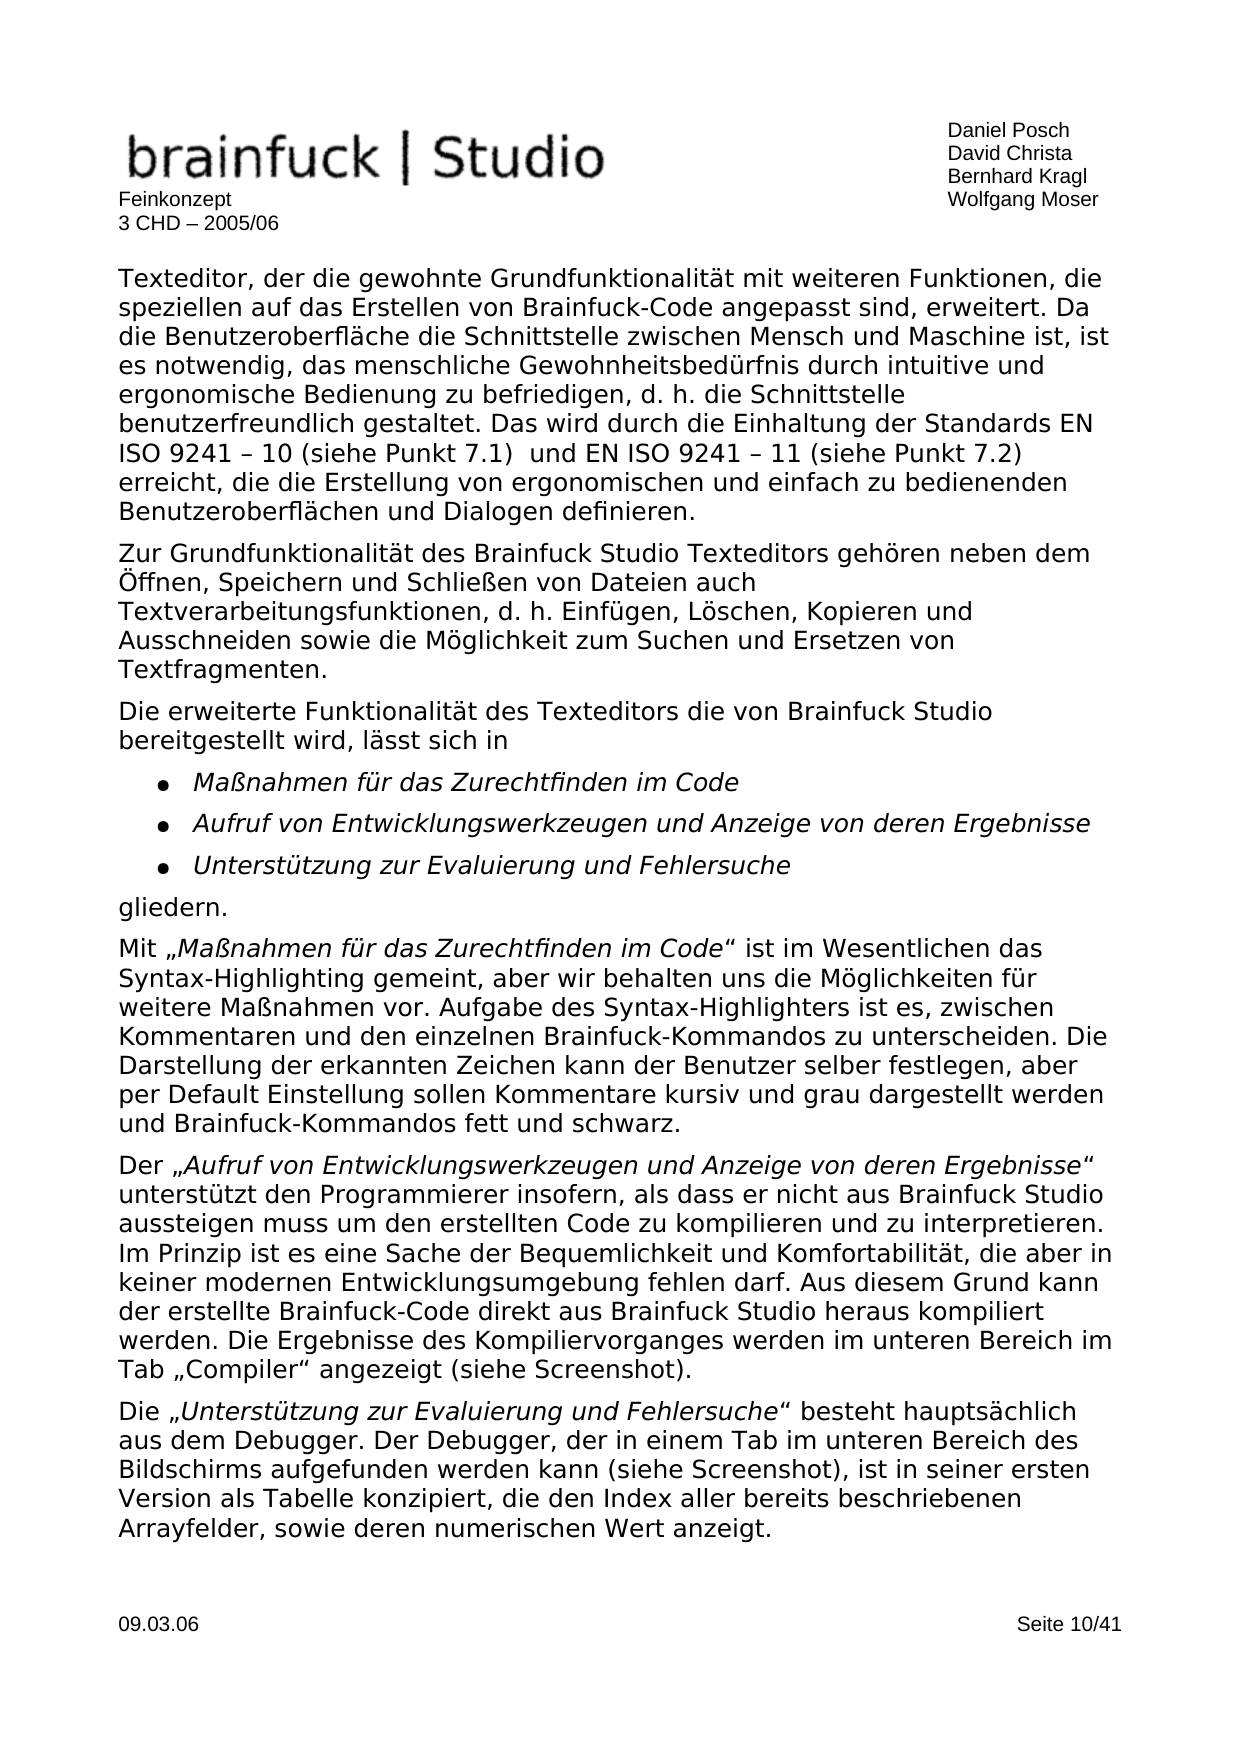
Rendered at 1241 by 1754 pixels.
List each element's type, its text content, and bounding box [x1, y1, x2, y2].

picture [118, 118, 609, 187]
list Unterstützung zur Evaluierung und Fehlersuche [156, 851, 1122, 880]
text Die „Unterstützung zur Evaluierung und Fehlersuche“ besteht hauptsächlich aus dem Debugger. Der Debugger, der in einem Tab im unteren Bereich des Bildschirms aufgefunden werden kann (siehe Screenshot), ist in seiner ersten Version als Tabelle konzipiert, die den Index aller bereits beschriebenen Arrayfelder, sowie deren numerischen Wert anzeigt. [118, 1397, 1122, 1543]
text Zur Grundfunktionalität des Brainfuck Studio Texteditors gehören neben dem Öffnen, Speichern und Schließen von Dateien auch Textverarbeitungsfunktionen, d. h. Einfügen, Löschen, Kopieren und Ausschneiden sowie die Möglichkeit zum Suchen und Ersetzen von Textfragmenten. [118, 539, 1122, 684]
list Aufruf von Entwicklungswerkzeugen und Anzeige von deren Ergebnisse [156, 809, 1122, 839]
text gliedern. [118, 893, 1122, 922]
text Texteditor, der die gewohnte Grundfunktionalität mit weiteren Funktionen, die speziellen auf das Erstellen von Brainfuck-Code angepasst sind, erweitert. Da die Benutzeroberfläche die Schnittstelle zwischen Mensch und Maschine ist, ist es notwendig, das menschliche Gewohnheitsbedürfnis durch intuitive und ergonomische Bedienung zu befriedigen, d. h. die Schnittstelle benutzerfreundlich gestaltet. Das wird durch die Einhaltung der Standards EN ISO 9241 – 10 (siehe Punkt 7.1) und EN ISO 9241 – 11 (siehe Punkt 7.2) erreicht, die die Erstellung von ergonomischen und einfach zu bedienenden Benutzeroberflächen und Dialogen definieren. [118, 264, 1122, 526]
text Mit „Maßnahmen für das Zurechtfinden im Code“ ist im Wesentlichen das Syntax-Highlighting gemeint, aber wir behalten uns die Möglichkeiten für weitere Maßnahmen vor. Aufgabe des Syntax-Highlighters ist es, zwischen Kommentaren und den einzelnen Brainfuck-Kommandos zu unterscheiden. Die Darstellung der erkannten Zeichen kann der Benutzer selber festlegen, aber per Default Einstellung sollen Kommentare kursiv und grau dargestellt werden und Brainfuck-Kommandos fett und schwarz. [118, 934, 1122, 1139]
text Die erweiterte Funktionalität des Texteditors die von Brainfuck Studio bereitgestellt wird, lässt sich in [118, 697, 1122, 755]
list Maßnahmen für das Zurechtfinden im Code [156, 768, 1122, 797]
text Der „Aufruf von Entwicklungswerkzeugen und Anzeige von deren Ergebnisse“ unterstützt den Programmierer insofern, als dass er nicht aus Brainfuck Studio aussteigen muss um den erstellten Code zu kompilieren und zu interpretieren. Im Prinzip ist es eine Sache der Bequemlichkeit und Komfortabilität, die aber in keiner modernen Entwicklungsumgebung fehlen darf. Aus diesem Grund kann der erstellte Brainfuck-Code direkt aus Brainfuck Studio heraus kompiliert werden. Die Ergebnisse des Kompiliervorganges werden im unteren Bereich im Tab „Compiler“ angezeigt (siehe Screenshot). [118, 1151, 1122, 1384]
